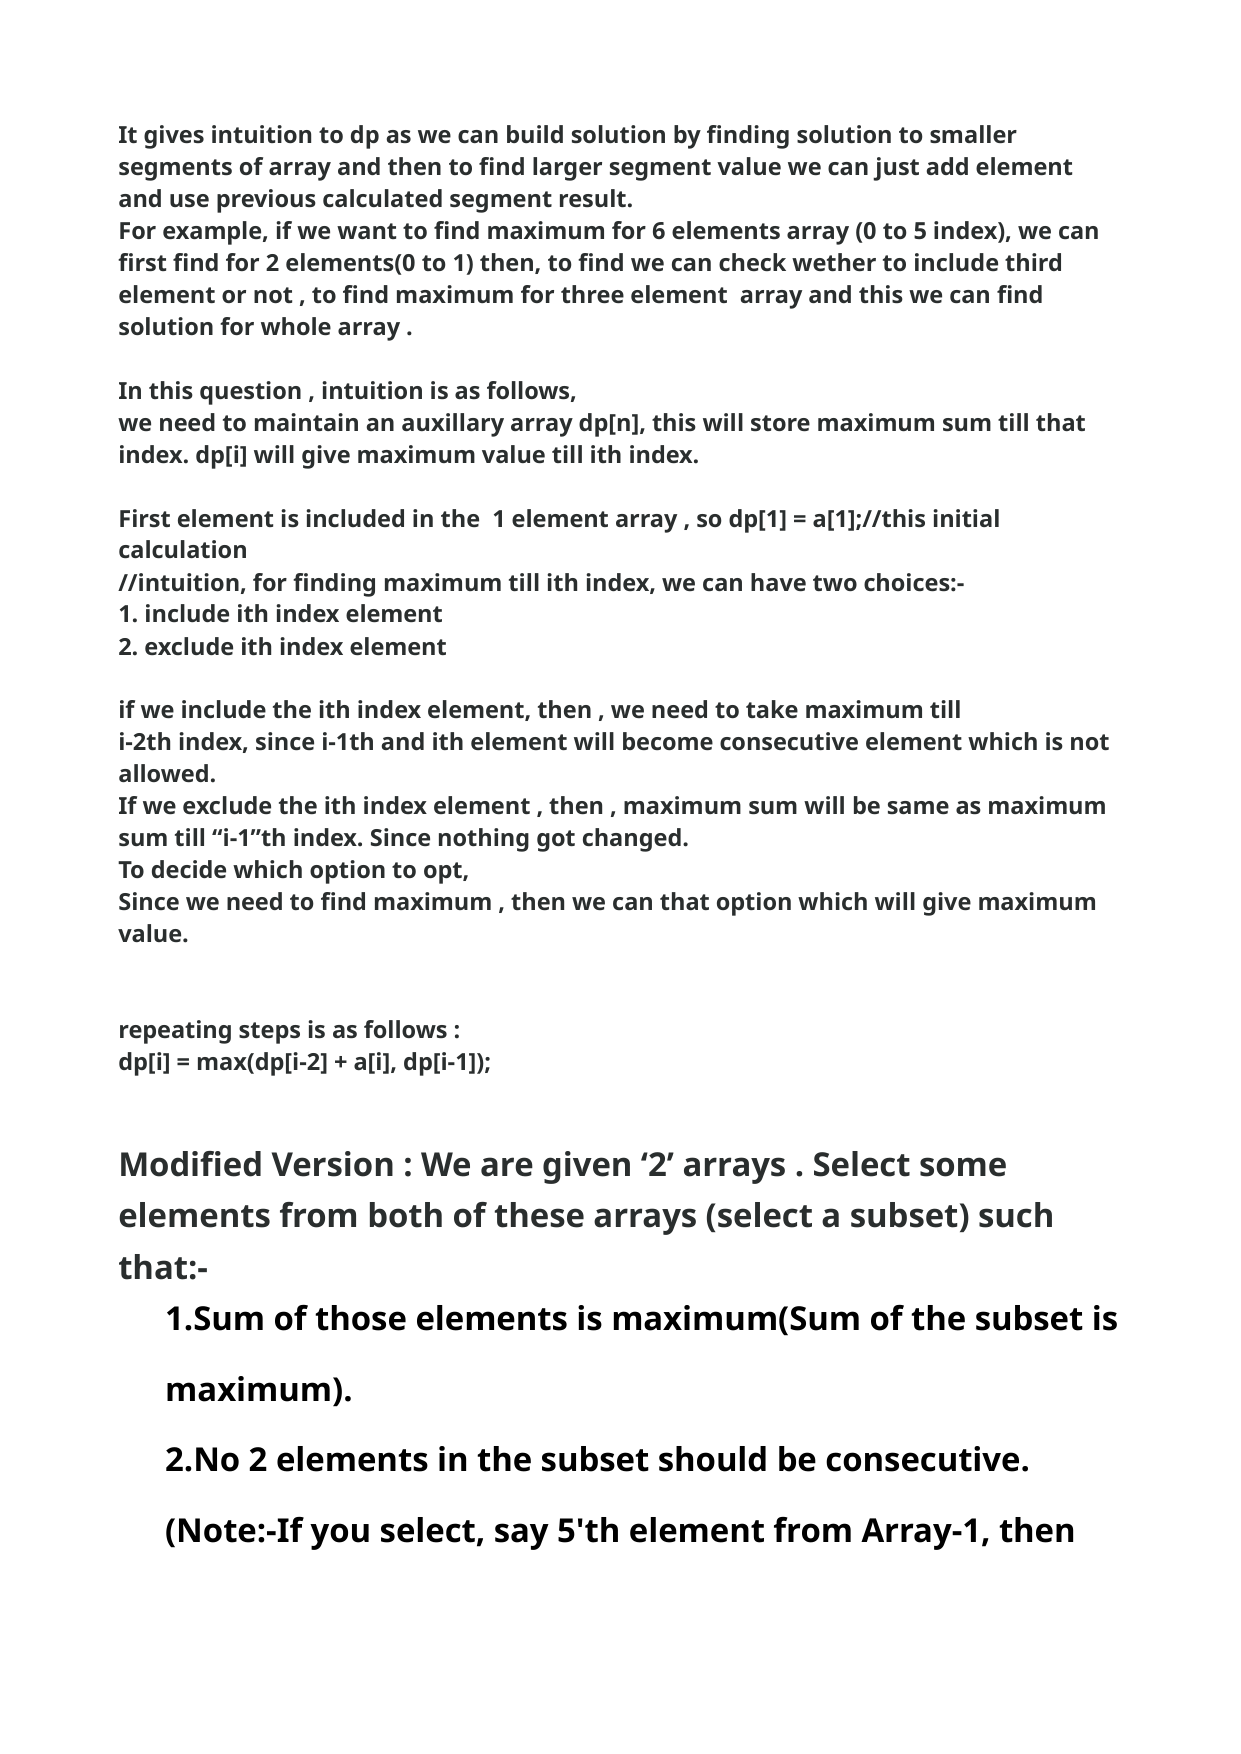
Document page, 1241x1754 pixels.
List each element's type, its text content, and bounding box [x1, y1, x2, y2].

text 2. exclude ith index element [118, 630, 1122, 662]
list Sum of those elements is maximum(Sum of the subset is maximum). [165, 1296, 1122, 1411]
text It gives intuition to dp as we can build solution by finding solution to smaller segments of array and then to find larger segment value we can just add element and use previous calculated segment result. [118, 118, 1122, 214]
text //intuition, for finding maximum till ith index, we can have two choices:- [118, 566, 1122, 598]
text Since we need to find maximum , then we can that option which will give maximum value. [118, 886, 1122, 949]
text 1. include ith index element [118, 598, 1122, 630]
text repeating steps is as follows : [118, 1013, 1122, 1046]
text i-2th index, since i-1th and ith element will become consecutive element which is not allowed. [118, 726, 1122, 790]
text First element is included in the 1 element array , so dp[1] = a[1];//this initial calculation [118, 502, 1122, 566]
text If we exclude the ith index element , then , maximum sum will be same as maximum sum till “i-1”th index. Since nothing got changed. [118, 790, 1122, 854]
list No 2 elements in the subset should be consecutive.(Note:-If you select, say 5'th element from Array-1, then [165, 1437, 1122, 1552]
text Modified Version : We are given ‘2’ arrays . Select some elements from both of these arrays (select a subset) such that:- [118, 1141, 1122, 1289]
text For example, if we want to find maximum for 6 elements array (0 to 5 index), we can first find for 2 elements(0 to 1) then, to find we can check wether to include third element or not , to find maximum for three element array and this we can find solution for whole array . [118, 214, 1122, 342]
text dp[i] = max(dp[i-2] + a[i], dp[i-1]); [118, 1046, 1122, 1077]
text In this question , intuition is as follows, [118, 374, 1122, 406]
text To decide which option to opt, [118, 854, 1122, 886]
text we need to maintain an auxillary array dp[n], this will store maximum sum till that index. dp[i] will give maximum value till ith index. [118, 406, 1122, 470]
text if we include the ith index element, then , we need to take maximum till [118, 694, 1122, 726]
